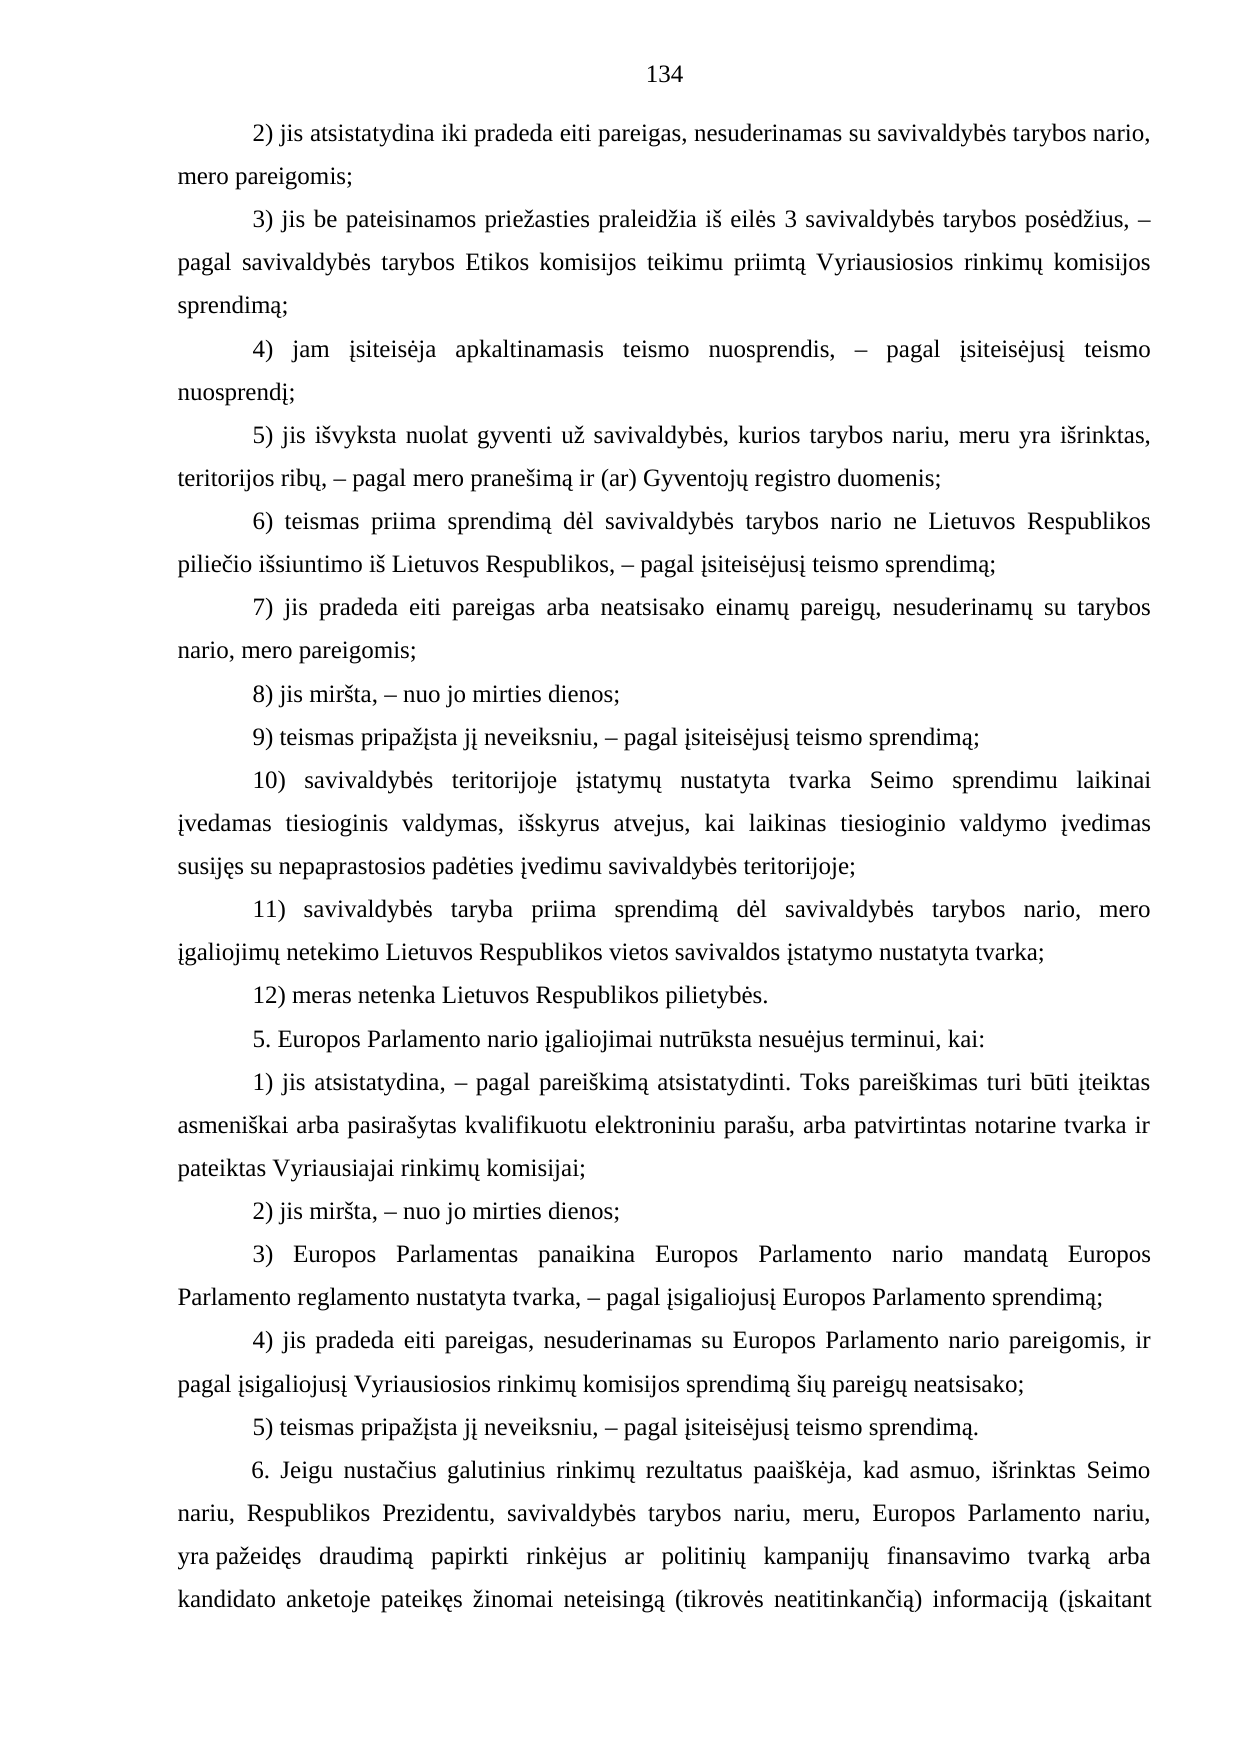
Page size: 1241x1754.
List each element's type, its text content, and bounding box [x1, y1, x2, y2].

text 5) teismas pripažįsta jį neveiksniu, – pagal įsiteisėjusį teismo sprendimą. [177, 1412, 1152, 1441]
text 8) jis miršta, – nuo jo mirties dienos; [177, 679, 1152, 707]
text 2) jis atsistatydina iki pradeda eiti pareigas, nesuderinamas su savivaldybės tarybos nario, mero pareigomis; [177, 118, 1152, 190]
text 3) Europos Parlamentas panaikina Europos Parlamento nario mandatą Europos Parlamento reglamento nustatyta tvarka, – pagal įsigaliojusį Europos Parlamento sprendimą; [177, 1239, 1152, 1311]
text 4) jis pradeda eiti pareigas, nesuderinamas su Europos Parlamento nario pareigomis, ir pagal įsigaliojusį Vyriausiosios rinkimų komisijos sprendimą šių pareigų neatsisako; [177, 1326, 1152, 1397]
text 9) teismas pripažįsta jį neveiksniu, – pagal įsiteisėjusį teismo sprendimą; [177, 722, 1152, 751]
text 3) jis be pateisinamos priežasties praleidžia iš eilės 3 savivaldybės tarybos posėdžius, – pagal savivaldybės tarybos Etikos komisijos teikimu priimtą Vyriausiosios rinkimų komisijos sprendimą; [177, 204, 1152, 319]
text 4) jam įsiteisėja apkaltinamasis teismo nuosprendis, – pagal įsiteisėjusį teismo nuosprendį; [177, 334, 1152, 406]
text 7) jis pradeda eiti pareigas arba neatsisako einamų pareigų, nesuderinamų su tarybos nario, mero pareigomis; [177, 592, 1152, 664]
text 6) teismas priima sprendimą dėl savivaldybės tarybos nario ne Lietuvos Respublikos piliečio išsiuntimo iš Lietuvos Respublikos, – pagal įsiteisėjusį teismo sprendimą; [177, 506, 1152, 578]
text 11) savivaldybės taryba priima sprendimą dėl savivaldybės tarybos nario, mero įgaliojimų netekimo Lietuvos Respublikos vietos savivaldos įstatymo nustatyta tvarka; [177, 894, 1152, 966]
text 1) jis atsistatydina, – pagal pareiškimą atsistatydinti. Toks pareiškimas turi būti įteiktas asmeniškai arba pasirašytas kvalifikuotu elektroniniu parašu, arba patvirtintas notarine tvarka ir pateiktas Vyriausiajai rinkimų komisijai; [177, 1067, 1152, 1182]
text 12) meras netenka Lietuvos Respublikos pilietybės. [177, 981, 1152, 1009]
text 10) savivaldybės teritorijoje įstatymų nustatyta tvarka Seimo sprendimu laikinai įvedamas tiesioginis valdymas, išskyrus atvejus, kai laikinas tiesioginio valdymo įvedimas susijęs su nepaprastosios padėties įvedimu savivaldybės teritorijoje; [177, 765, 1152, 880]
text 5) jis išvyksta nuolat gyventi už savivaldybės, kurios tarybos nariu, meru yra išrinktas, teritorijos ribų, – pagal mero pranešimą ir (ar) Gyventojų registro duomenis; [177, 420, 1152, 492]
text 5. Europos Parlamento nario įgaliojimai nutrūksta nesuėjus terminui, kai: [177, 1024, 1152, 1052]
text 6. Jeigu nustačius galutinius rinkimų rezultatus paaiškėja, kad asmuo, išrinktas Seimo nariu, Respublikos Prezidentu, savivaldybės tarybos nariu, meru, Europos Parlamento nariu, yra pažeidęs draudimą papirkti rinkėjus ar politinių kampanijų finansavimo tvarką arba kandidato anketoje pateikęs žinomai neteisingą (tikrovės neatitinkančią) informaciją (įskaitant [177, 1455, 1152, 1613]
text 2) jis miršta, – nuo jo mirties dienos; [177, 1196, 1152, 1225]
